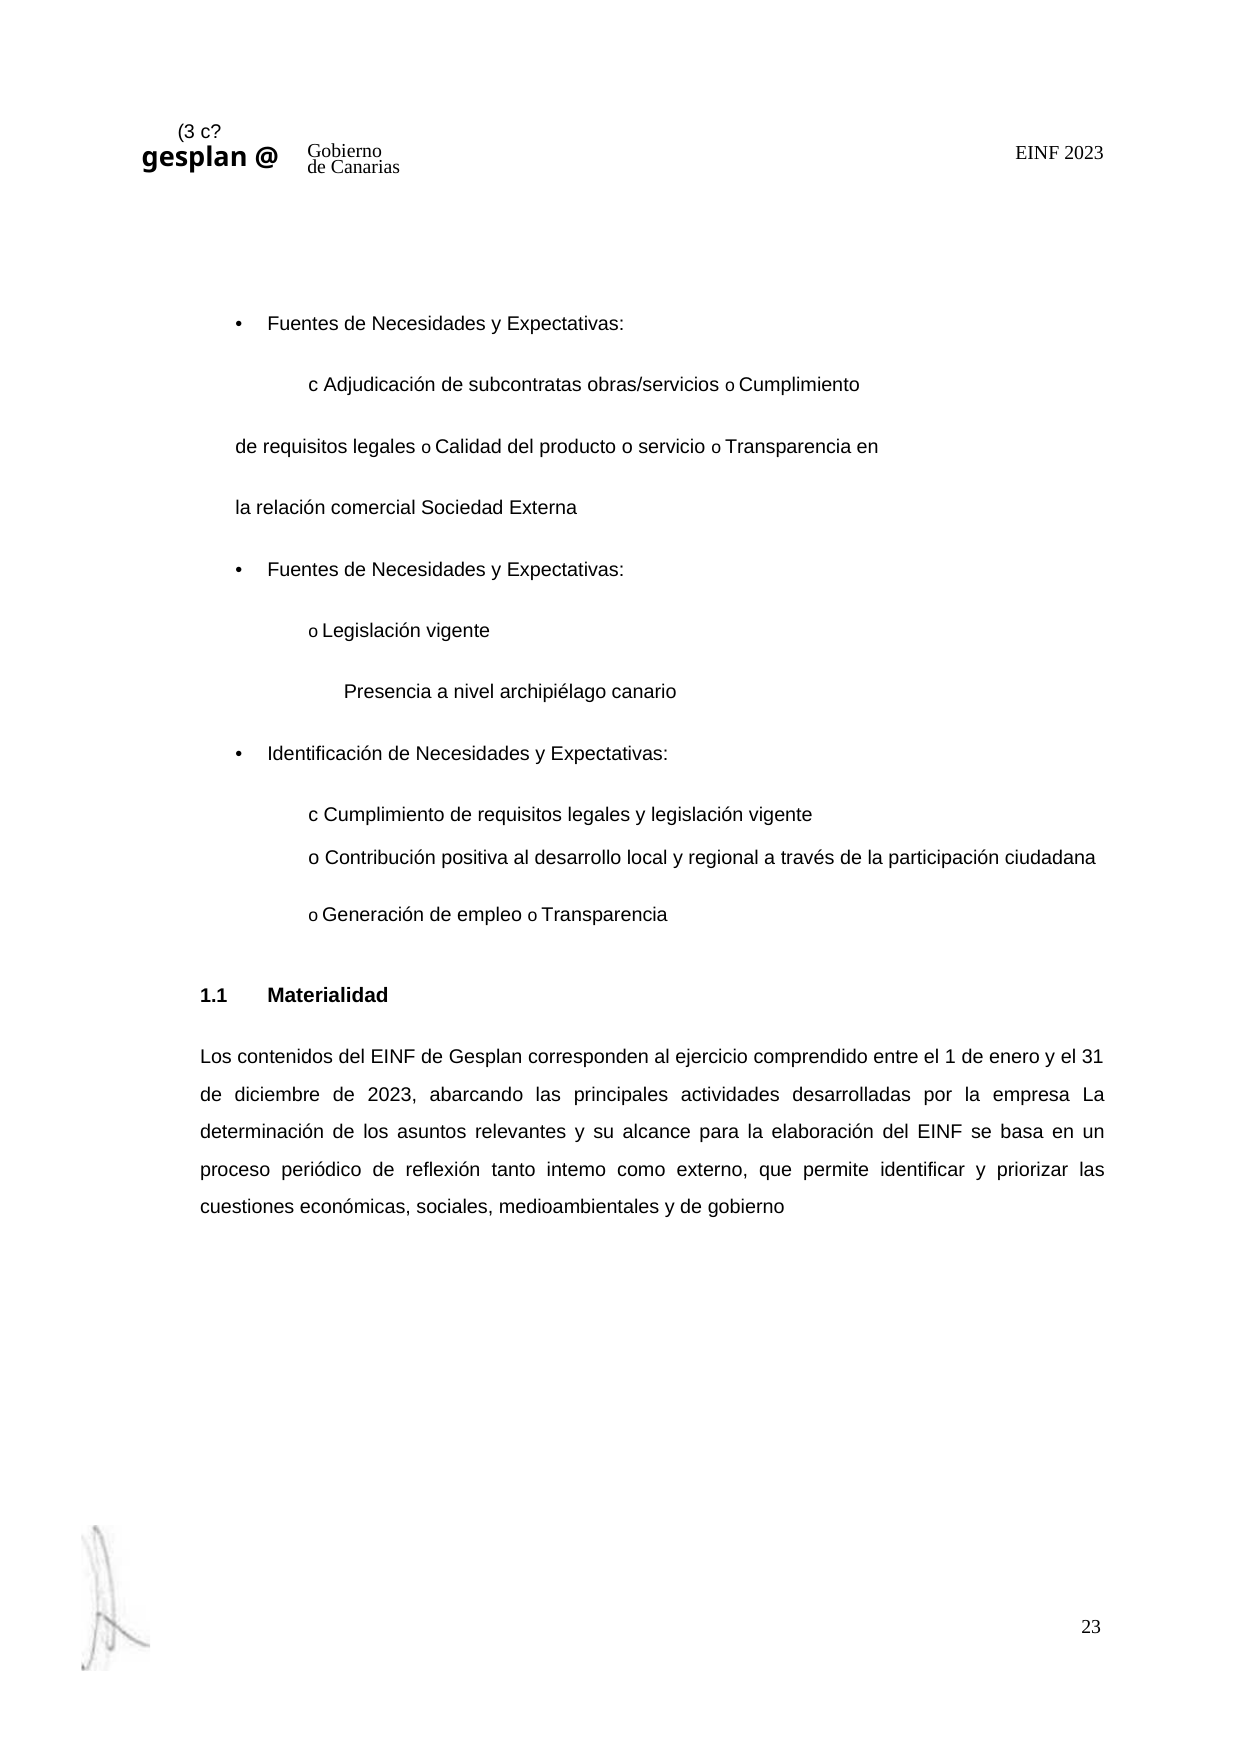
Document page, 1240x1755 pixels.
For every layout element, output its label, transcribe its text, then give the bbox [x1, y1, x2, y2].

subtitle [404, 145, 1106, 172]
list Identificación de Necesidades y Expectativas: [235, 711, 1106, 773]
text c Cumplimiento de requisitos legales y legislación vigente [308, 773, 1106, 834]
text Presencia a nivel archipiélago canario [343, 650, 1106, 711]
text Gobierno [307, 145, 404, 161]
list Fuentes de Necesidades y Expectativas: [235, 527, 1106, 588]
text o Generación de empleo o Transparencia [308, 872, 1106, 934]
text de Canarias [307, 161, 404, 176]
list Materialidad [200, 986, 1106, 1007]
text EINF 2023 [1015, 143, 1107, 163]
text c Adjudicación de subcontratas obras/servicios o Cumplimiento de requisitos legales o Calidad del producto o servicio o Transparencia en la relación comercial Sociedad Externa [235, 342, 883, 527]
subtitle gesplan @ [141, 145, 307, 172]
text o Contribución positiva al desarrollo local y regional a través de la participación ciudadana [308, 834, 1106, 872]
text 23 [1081, 1618, 1107, 1638]
text Los contenidos del EINF de Gesplan corresponden al ejercicio comprendido entre el 1 de enero y el 31 de diciembre de 2023, abarcando las principales actividades desarrolladas por la empresa La determinación de los asuntos relevantes y su alcance para la elaboración del EINF se basa en un proceso periódico de reflexión tanto intemo como externo, que permite identificar y priorizar las cuestiones económicas, sociales, medioambientales y de gobierno [200, 1033, 1106, 1221]
list Fuentes de Necesidades y Expectativas: [235, 281, 1106, 342]
text o Legislación vigente [308, 588, 1106, 650]
text (3 c? [177, 122, 306, 142]
picture [81, 1525, 151, 1671]
